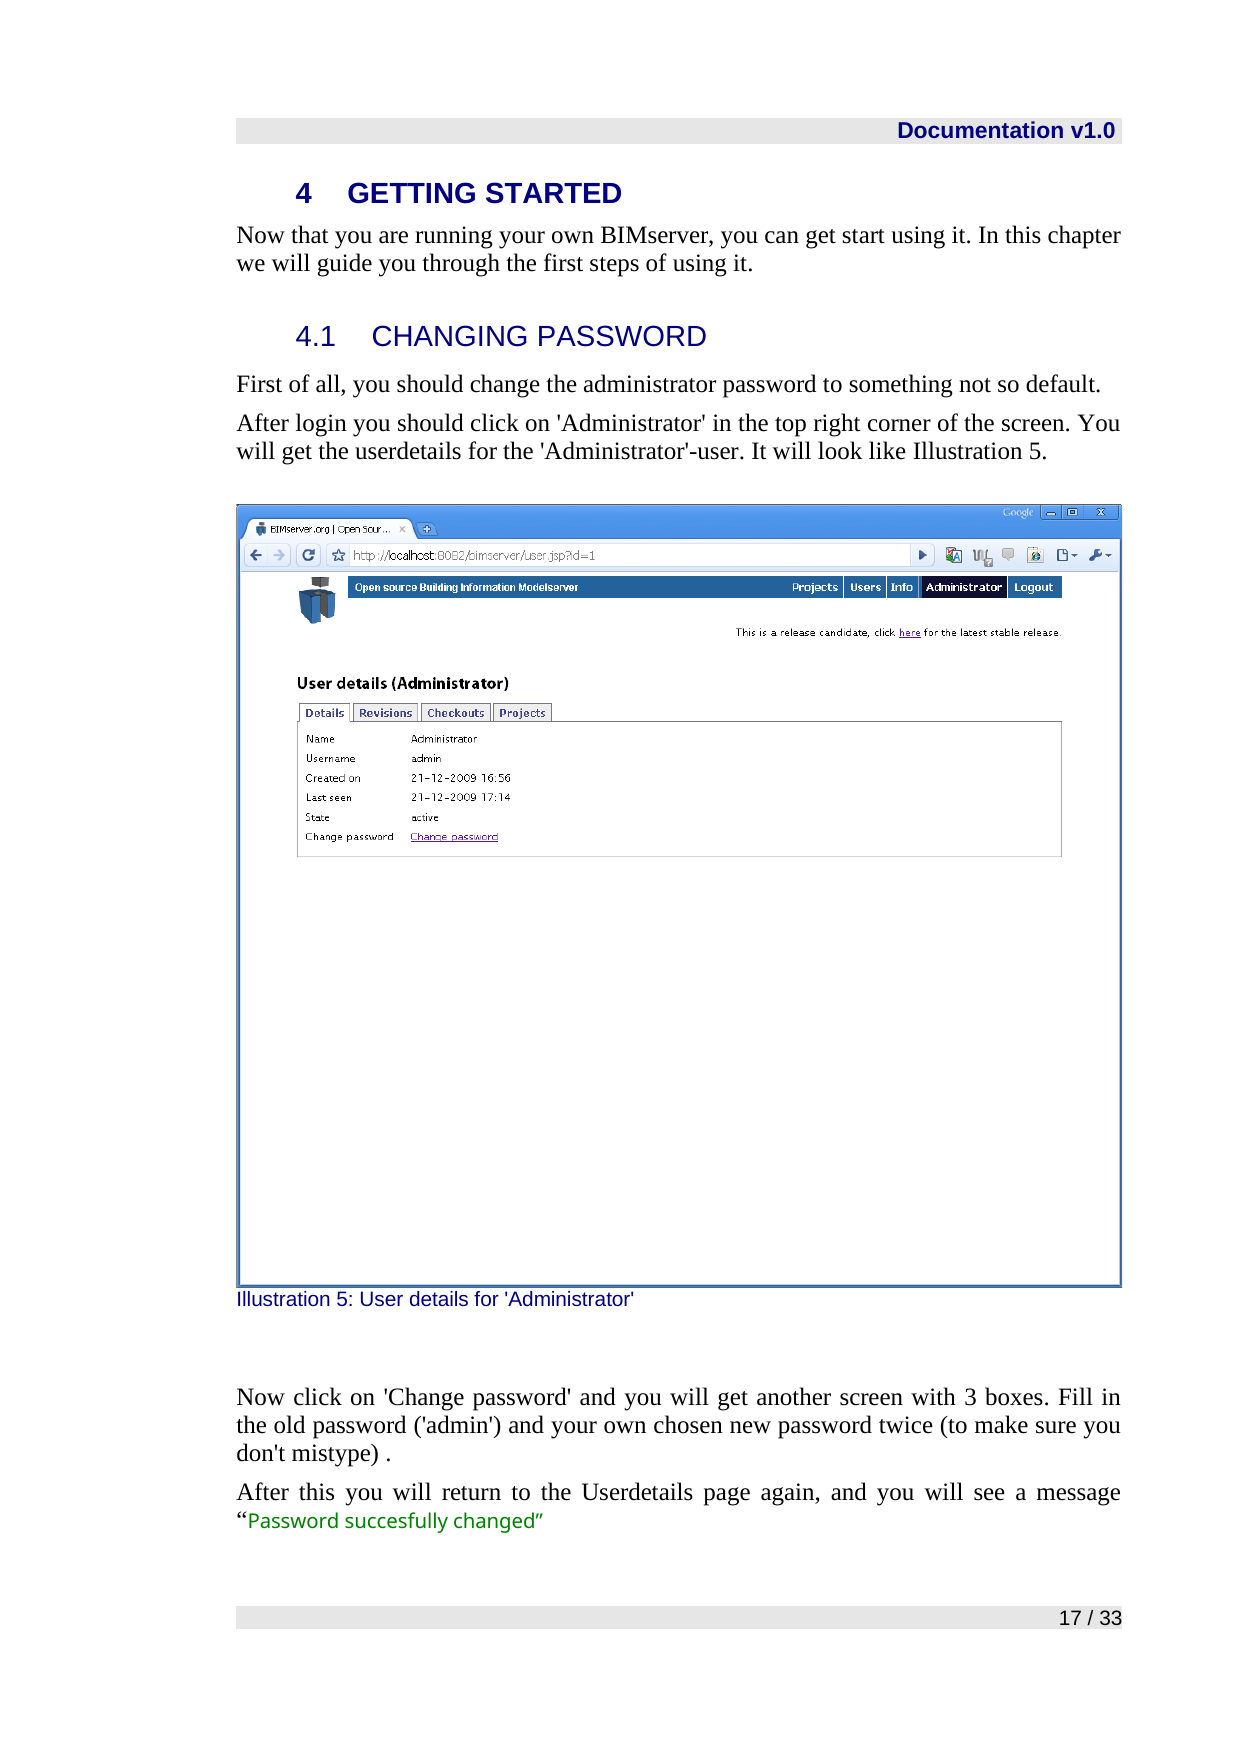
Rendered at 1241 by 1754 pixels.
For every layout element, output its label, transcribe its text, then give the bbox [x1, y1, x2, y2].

text Now click on 'Change password' and you will get another screen with 3 boxes. Fill in the old password ('admin') and your own chosen new password twice (to make sure you don't mistype) . [236, 1383, 1122, 1466]
text First of all, you should change the administrator password to something not so default. [236, 370, 1122, 398]
subtitle Changing password [236, 319, 1122, 352]
text After this you will return to the Userdetails page again, and you will see a message “Password succesfully changed” [236, 1478, 1122, 1534]
subtitle Getting started [236, 177, 1122, 210]
text Illustration 5: User details for 'Administrator' [236, 1288, 1122, 1311]
text Now that you are running your own BIMserver, you can get start using it. In this chapter we will guide you through the first steps of using it. [236, 222, 1122, 277]
picture [236, 504, 1123, 1288]
text After login you should click on 'Administrator' in the top right corner of the screen. You will get the userdetails for the 'Administrator'-user. It will look like Illustration 5. [236, 409, 1122, 465]
